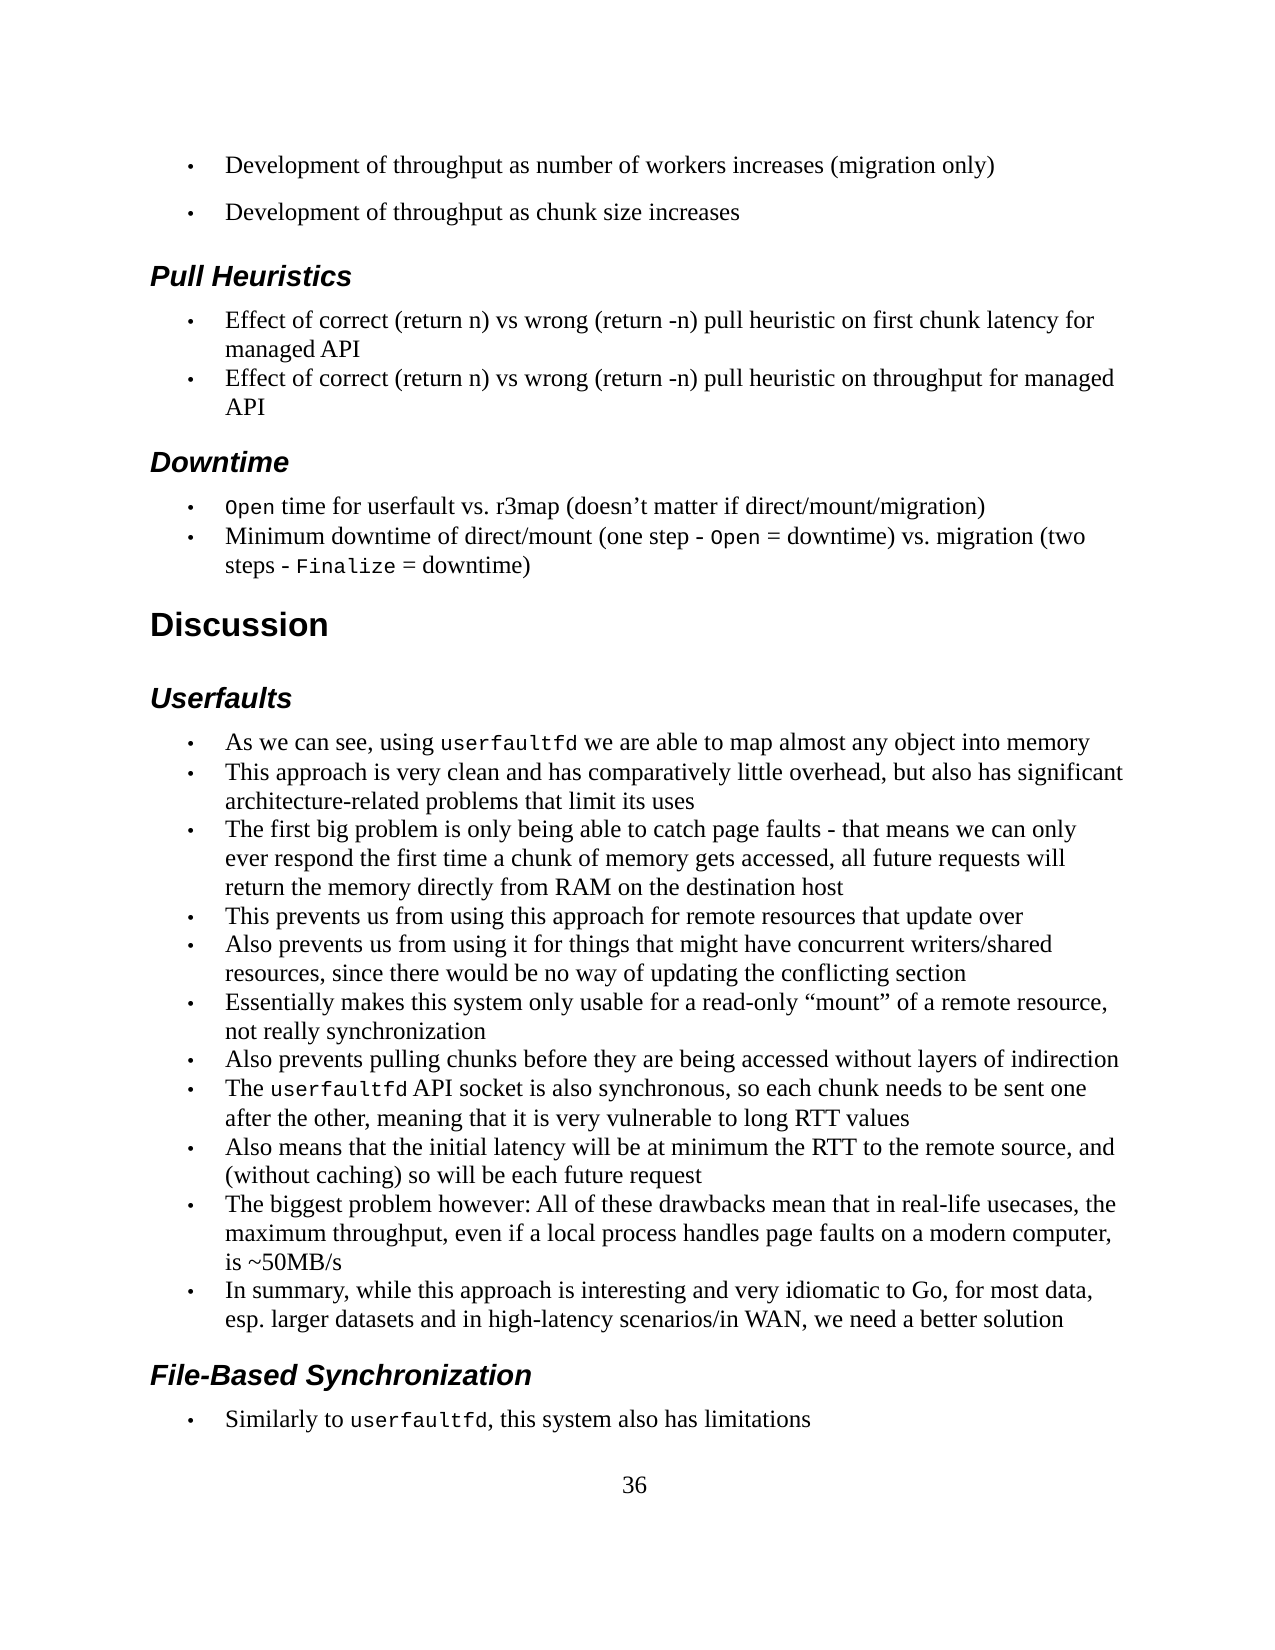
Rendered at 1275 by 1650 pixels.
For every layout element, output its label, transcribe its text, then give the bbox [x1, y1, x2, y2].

subtitle Downtime [150, 445, 1125, 479]
list Also prevents us from using it for things that might have concurrent writers/shared resources, since there would be no way of updating the conflicting section [187, 929, 1125, 987]
list Effect of correct (return n) vs wrong (return -n) pull heuristic on first chunk latency for managed API [187, 305, 1125, 363]
list Also prevents pulling chunks before they are being accessed without layers of indirection [187, 1044, 1125, 1073]
list The biggest problem however: All of these drawbacks mean that in real-life usecases, the maximum throughput, even if a local process handles page faults on a modern computer, is ~50MB/s [187, 1189, 1125, 1275]
list Development of throughput as number of workers increases (migration only) [187, 150, 1125, 179]
list Similarly to userfaultfd, this system also has limitations [187, 1404, 1125, 1433]
list Also means that the initial latency will be at minimum the RTT to the remote source, and (without caching) so will be each future request [187, 1132, 1125, 1189]
list This prevents us from using this approach for remote resources that update over [187, 901, 1125, 929]
subtitle Pull Heuristics [150, 259, 1125, 293]
list Effect of correct (return n) vs wrong (return -n) pull heuristic on throughput for managed API [187, 363, 1125, 420]
list Minimum downtime of direct/mount (one step - Open = downtime) vs. migration (two steps - Finalize = downtime) [187, 521, 1125, 580]
list The userfaultfd API socket is also synchronous, so each chunk needs to be sent one after the other, meaning that it is very vulnerable to long RTT values [187, 1073, 1125, 1132]
list As we can see, using userfaultfd we are able to map almost any object into memory [187, 727, 1125, 757]
list In summary, while this approach is interesting and very idiomatic to Go, for most data, esp. larger datasets and in high-latency scenarios/in WAN, we need a better solution [187, 1275, 1125, 1333]
subtitle Discussion [150, 605, 1125, 644]
list The first big problem is only being able to catch page faults - that means we can only ever respond the first time a chunk of memory gets accessed, all future requests will return the memory directly from RAM on the destination host [187, 814, 1125, 901]
subtitle File-Based Synchronization [150, 1358, 1125, 1391]
list Development of throughput as chunk size increases [187, 197, 1125, 225]
subtitle Userfaults [150, 681, 1125, 715]
list Essentially makes this system only usable for a read-only “mount” of a remote resource, not really synchronization [187, 987, 1125, 1044]
list This approach is very clean and has comparatively little overhead, but also has significant architecture-related problems that limit its uses [187, 757, 1125, 814]
list Open time for userfault vs. r3map (doesn’t matter if direct/mount/migration) [187, 491, 1125, 521]
